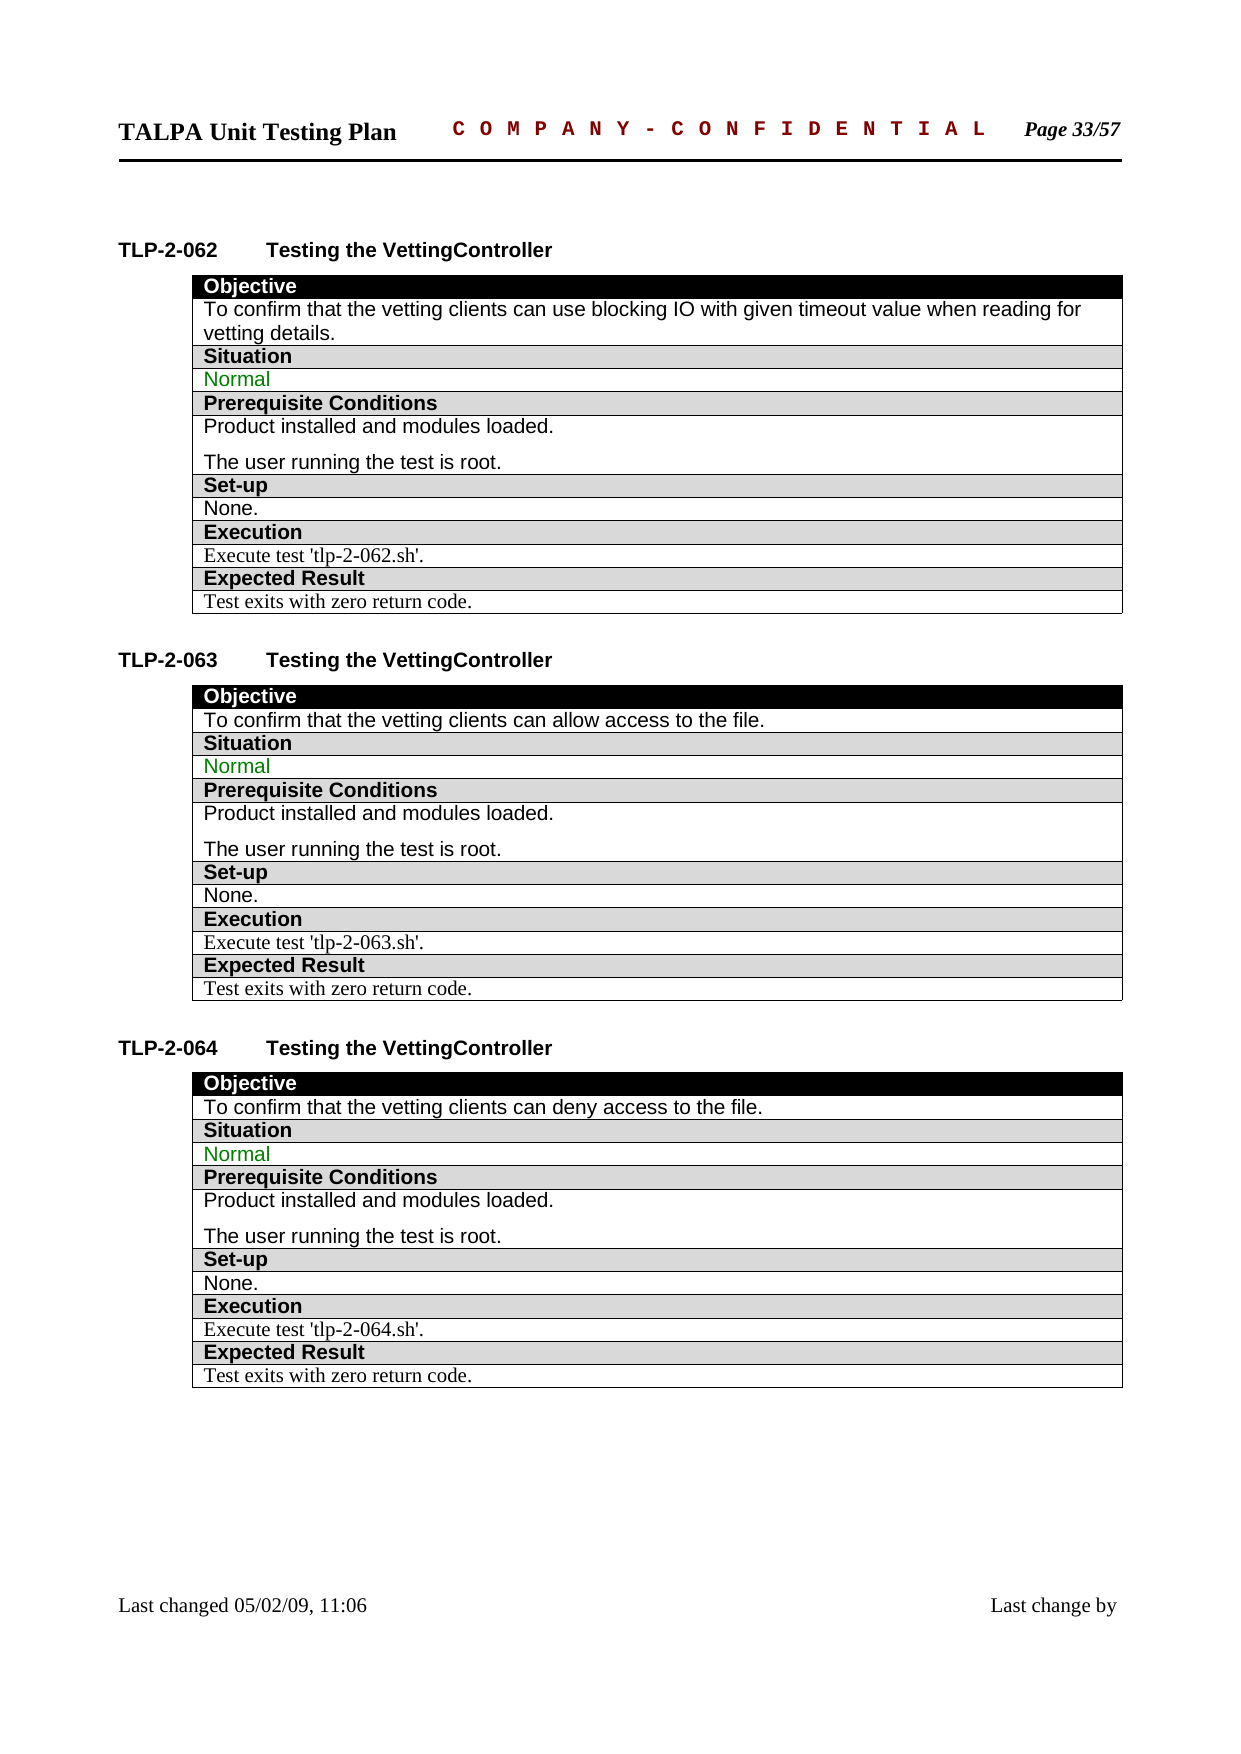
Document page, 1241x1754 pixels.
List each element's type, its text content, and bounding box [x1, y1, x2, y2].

table_header Objective [193, 276, 1122, 298]
text TLP-2-064 Testing the VettingController [118, 1036, 1122, 1059]
table_cell Product installed and modules loaded. The user running the test is root. [193, 803, 1122, 861]
table_cell Execution [193, 908, 1122, 931]
table_cell Execution [193, 521, 1122, 544]
table_cell Set-up [193, 475, 1122, 497]
table_header Objective [193, 1073, 1122, 1095]
table_cell Set-up [193, 1249, 1122, 1271]
table_cell Set-up [193, 862, 1122, 884]
table_cell To confirm that the vetting clients can deny access to the file. [193, 1096, 1122, 1119]
text TLP-2-063 Testing the VettingController [118, 649, 1122, 672]
table_cell Execute test 'tlp-2-062.sh'. [193, 545, 1122, 567]
table_cell Prerequisite Conditions [193, 1166, 1122, 1189]
table_cell Situation [193, 1120, 1122, 1142]
table_cell Situation [193, 733, 1122, 755]
table_cell Execution [193, 1295, 1122, 1318]
table_cell Normal [193, 369, 1122, 391]
table_cell None. [193, 498, 1122, 520]
table_cell Product installed and modules loaded. The user running the test is root. [193, 416, 1122, 474]
table_cell Expected Result [193, 955, 1122, 977]
table_cell Product installed and modules loaded. The user running the test is root. [193, 1190, 1122, 1248]
table_cell Expected Result [193, 568, 1122, 590]
table_cell Test exits with zero return code. [193, 591, 1122, 613]
table_cell None. [193, 885, 1122, 907]
table_cell Situation [193, 346, 1122, 368]
table_header Objective [193, 686, 1122, 708]
table_cell Execute test 'tlp-2-063.sh'. [193, 932, 1122, 954]
table_cell Prerequisite Conditions [193, 779, 1122, 802]
text TLP-2-062 Testing the VettingController [118, 239, 1122, 262]
table_cell Test exits with zero return code. [193, 978, 1122, 1000]
table_cell None. [193, 1272, 1122, 1294]
table_cell To confirm that the vetting clients can allow access to the file. [193, 709, 1122, 732]
table_cell To confirm that the vetting clients can use blocking IO with given timeout value when reading for vetting details. [193, 299, 1122, 345]
table_cell Normal [193, 1143, 1122, 1165]
table_cell Test exits with zero return code. [193, 1365, 1122, 1387]
table_cell Normal [193, 756, 1122, 778]
table_cell Prerequisite Conditions [193, 392, 1122, 415]
table_cell Execute test 'tlp-2-064.sh'. [193, 1319, 1122, 1341]
table_cell Expected Result [193, 1342, 1122, 1364]
